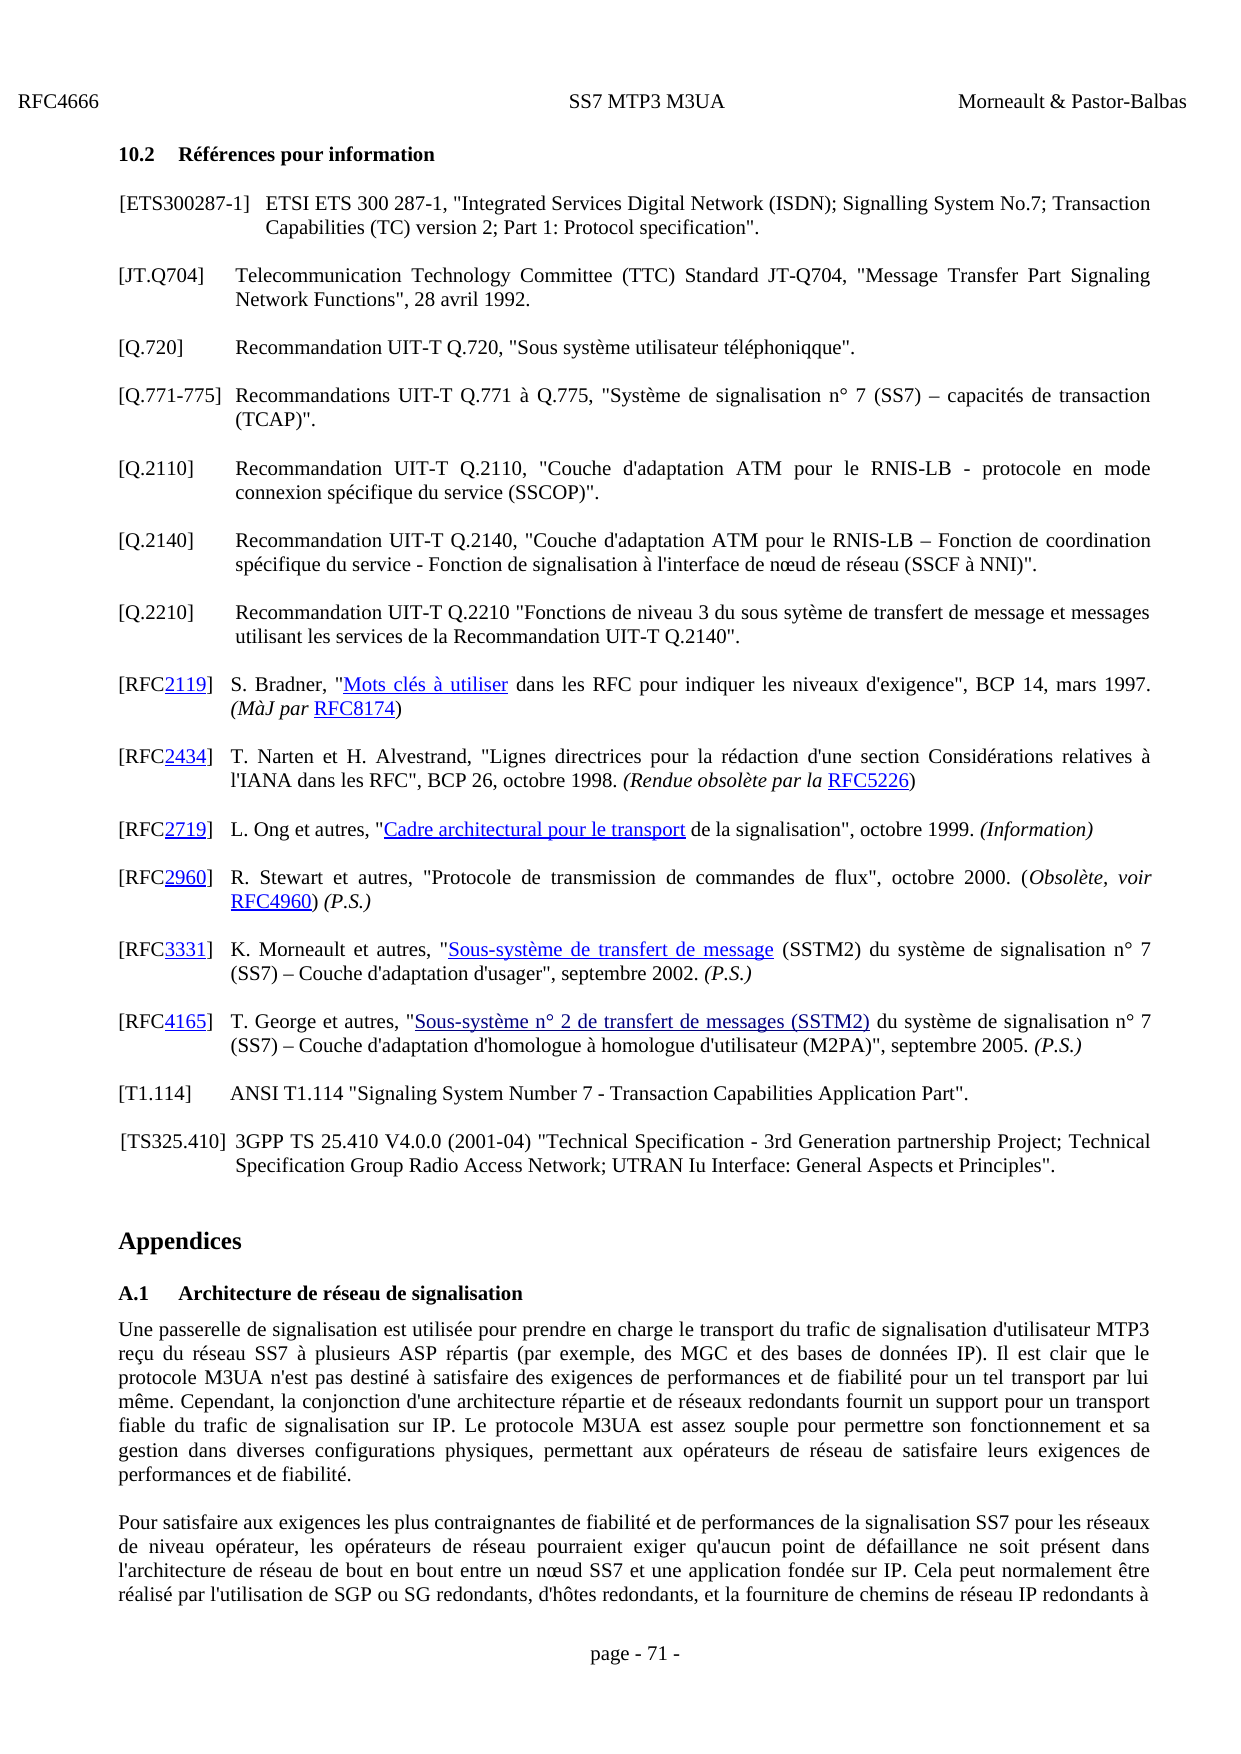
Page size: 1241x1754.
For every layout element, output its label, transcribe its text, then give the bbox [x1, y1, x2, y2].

subtitle 10.2 Références pour information [118, 142, 1152, 166]
text [Q.771-775] Recommandations UIT-T Q.771 à Q.775, "Système de signalisation n° 7 (SS7) – capacités de transaction (TCAP)". [118, 383, 1152, 431]
text [TS325.410] 3GPP TS 25.410 V4.0.0 (2001-04) "Technical Specification - 3rd Generation partnership Project; Technical Specification Group Radio Access Network; UTRAN Iu Interface: General Aspects et Principles". [120, 1129, 1152, 1177]
text Pour satisfaire aux exigences les plus contraignantes de fiabilité et de performances de la signalisation SS7 pour les réseaux de niveau opérateur, les opérateurs de réseau pourraient exiger qu'aucun point de défaillance ne soit présent dans l'architecture de réseau de bout en bout entre un nœud SS7 et une application fondée sur IP. Cela peut normalement être réalisé par l'utilisation de SGP ou SG redondants, d'hôtes redondants, et la fourniture de chemins de réseau IP redondants à [118, 1510, 1152, 1606]
text [RFC2719] L. Ong et autres, "Cadre architectural pour le transport de la signalisation", octobre 1999. (Information) [118, 816, 1152, 841]
text [Q.2110] Recommandation UIT-T Q.2110, "Couche d'adaptation ATM pour le RNIS-LB - protocole en mode connexion spécifique du service (SSCOP)". [118, 456, 1152, 504]
text [RFC4165] T. George et autres, "Sous-système n° 2 de transfert de messages (SSTM2) du système de signalisation n° 7 (SS7) – Couche d'adaptation d'homologue à homologue d'utilisateur (M2PA)", septembre 2005. (P.S.) [118, 1009, 1152, 1057]
text [RFC2119] S. Bradner, "Mots clés à utiliser dans les RFC pour indiquer les niveaux d'exigence", BCP 14, mars 1997. (MàJ par RFC8174) [118, 672, 1152, 720]
text [RFC2434] T. Narten et H. Alvestrand, "Lignes directrices pour la rédaction d'une section Considérations relatives à l'IANA dans les RFC", BCP 26, octobre 1998. (Rendue obsolète par la RFC5226) [118, 744, 1152, 792]
text [T1.114] ANSI T1.114 "Signaling System Number 7 - Transaction Capabilities Application Part". [118, 1081, 1152, 1105]
text [Q.2140] Recommandation UIT-T Q.2140, "Couche d'adaptation ATM pour le RNIS-LB – Fonction de coordination spécifique du service - Fonction de signalisation à l'interface de nœud de réseau (SSCF à NNI)". [118, 528, 1152, 576]
text [Q.720] Recommandation UIT-T Q.720, "Sous système utilisateur téléphoniqque". [118, 335, 1152, 359]
subtitle A.1 Architecture de réseau de signalisation [118, 1281, 1152, 1305]
text Une passerelle de signalisation est utilisée pour prendre en charge le transport du trafic de signalisation d'utilisateur MTP3 reçu du réseau SS7 à plusieurs ASP répartis (par exemple, des MGC et des bases de données IP). Il est clair que le protocole M3UA n'est pas destiné à satisfaire des exigences de performances et de fiabilité pour un tel transport par lui même. Cependant, la conjonction d'une architecture répartie et de réseaux redondants fournit un support pour un transport fiable du trafic de signalisation sur IP. Le protocole M3UA est assez souple pour permettre son fonctionnement et sa gestion dans diverses configurations physiques, permettant aux opérateurs de réseau de satisfaire leurs exigences de performances et de fiabilité. [118, 1317, 1152, 1486]
text [ETS300287-1] ETSI ETS 300 287-1, "Integrated Services Digital Network (ISDN); Signalling System No.7; Transaction Capabilities (TC) version 2; Part 1: Protocol specification". [119, 191, 1152, 239]
text [RFC3331] K. Morneault et autres, "Sous-système de transfert de message (SSTM2) du système de signalisation n° 7 (SS7) – Couche d'adaptation d'usager", septembre 2002. (P.S.) [118, 937, 1152, 985]
text [JT.Q704] Telecommunication Technology Committee (TTC) Standard JT-Q704, "Message Transfer Part Signaling Network Functions", 28 avril 1992. [118, 263, 1152, 311]
text [RFC2960] R. Stewart et autres, "Protocole de transmission de commandes de flux", octobre 2000. (Obsolète, voir RFC4960) (P.S.) [118, 864, 1152, 913]
text [Q.2210] Recommandation UIT-T Q.2210 "Fonctions de niveau 3 du sous sytème de transfert de message et messages utilisant les services de la Recommandation UIT-T Q.2140". [118, 600, 1152, 648]
subtitle Appendices [118, 1226, 1152, 1255]
